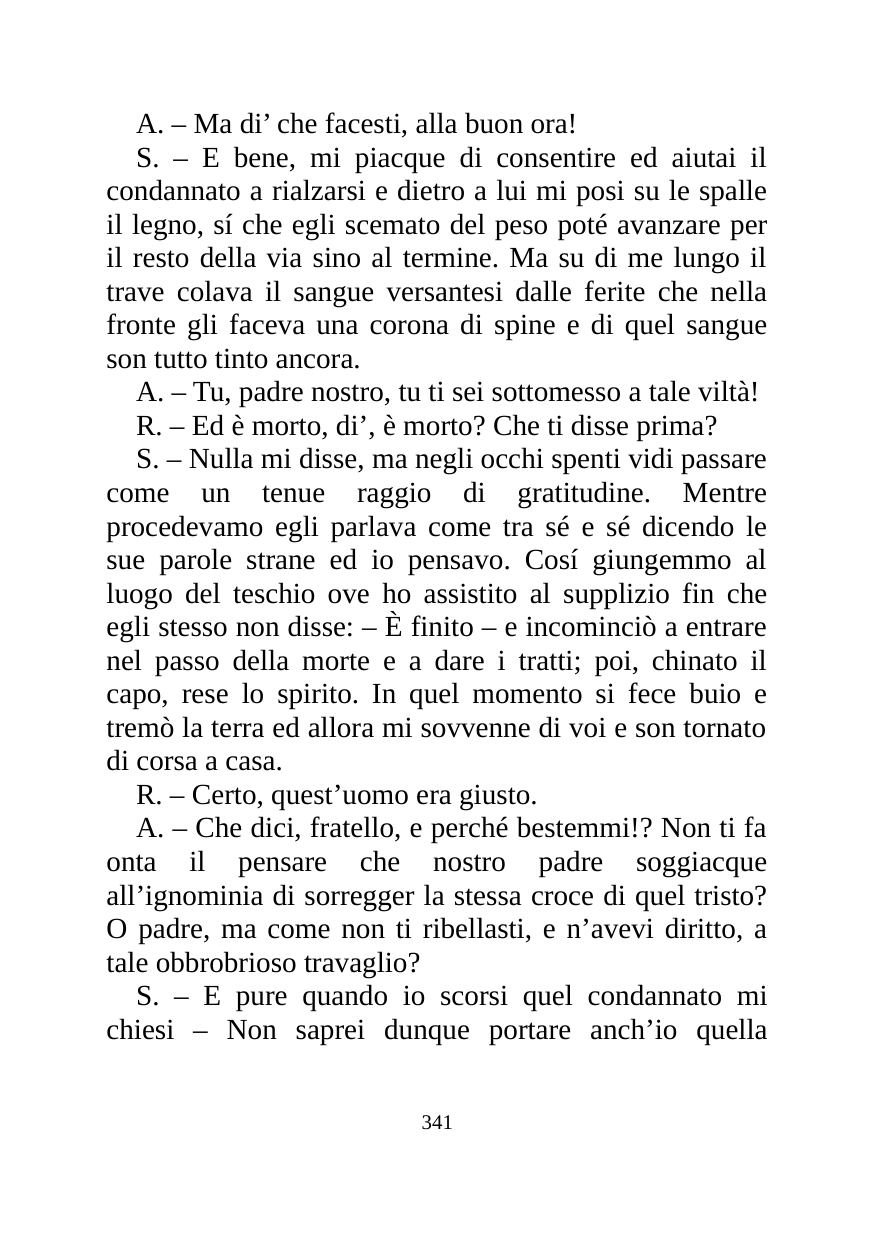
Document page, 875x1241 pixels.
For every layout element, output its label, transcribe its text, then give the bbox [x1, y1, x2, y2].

text R. – Ed è morto, di’, è morto? Che ti disse prima? [106, 408, 768, 442]
text S. – Nulla mi disse, ma negli occhi spenti vidi passare come un tenue raggio di gratitudine. Mentre procedevamo egli parlava come tra sé e sé dicendo le sue parole strane ed io pensavo. Cosí giungemmo al luogo del teschio ove ho assistito al supplizio fin che egli stesso non disse: – È finito – e incominciò a entrare nel passo della morte e a dare i tratti; poi, chinato il capo, rese lo spirito. In quel momento si fece buio e tremò la terra ed allora mi sovvenne di voi e son tornato di corsa a casa. [106, 442, 768, 777]
text S. – E pure quando io scorsi quel condannato mi chiesi – Non saprei dunque portare anch’io quella [106, 978, 768, 1045]
text R. – Certo, quest’uomo era giusto. [106, 777, 768, 811]
text A. – Tu, padre nostro, tu ti sei sottomesso a tale viltà! [106, 374, 768, 408]
text A. – Ma di’ che facesti, alla buon ora! [106, 106, 768, 140]
text S. – E bene, mi piacque di consentire ed aiutai il condannato a rialzarsi e dietro a lui mi posi su le spalle il legno, sí che egli scemato del peso poté avanzare per il resto della via sino al termine. Ma su di me lungo il trave colava il sangue versantesi dalle ferite che nella fronte gli faceva una corona di spine e di quel sangue son tutto tinto ancora. [106, 140, 768, 374]
text A. – Che dici, fratello, e perché bestemmi!? Non ti fa onta il pensare che nostro padre soggiacque all’ignominia di sorregger la stessa croce di quel tristo? O padre, ma come non ti ribellasti, e n’avevi diritto, a tale obbrobrioso travaglio? [106, 811, 768, 978]
